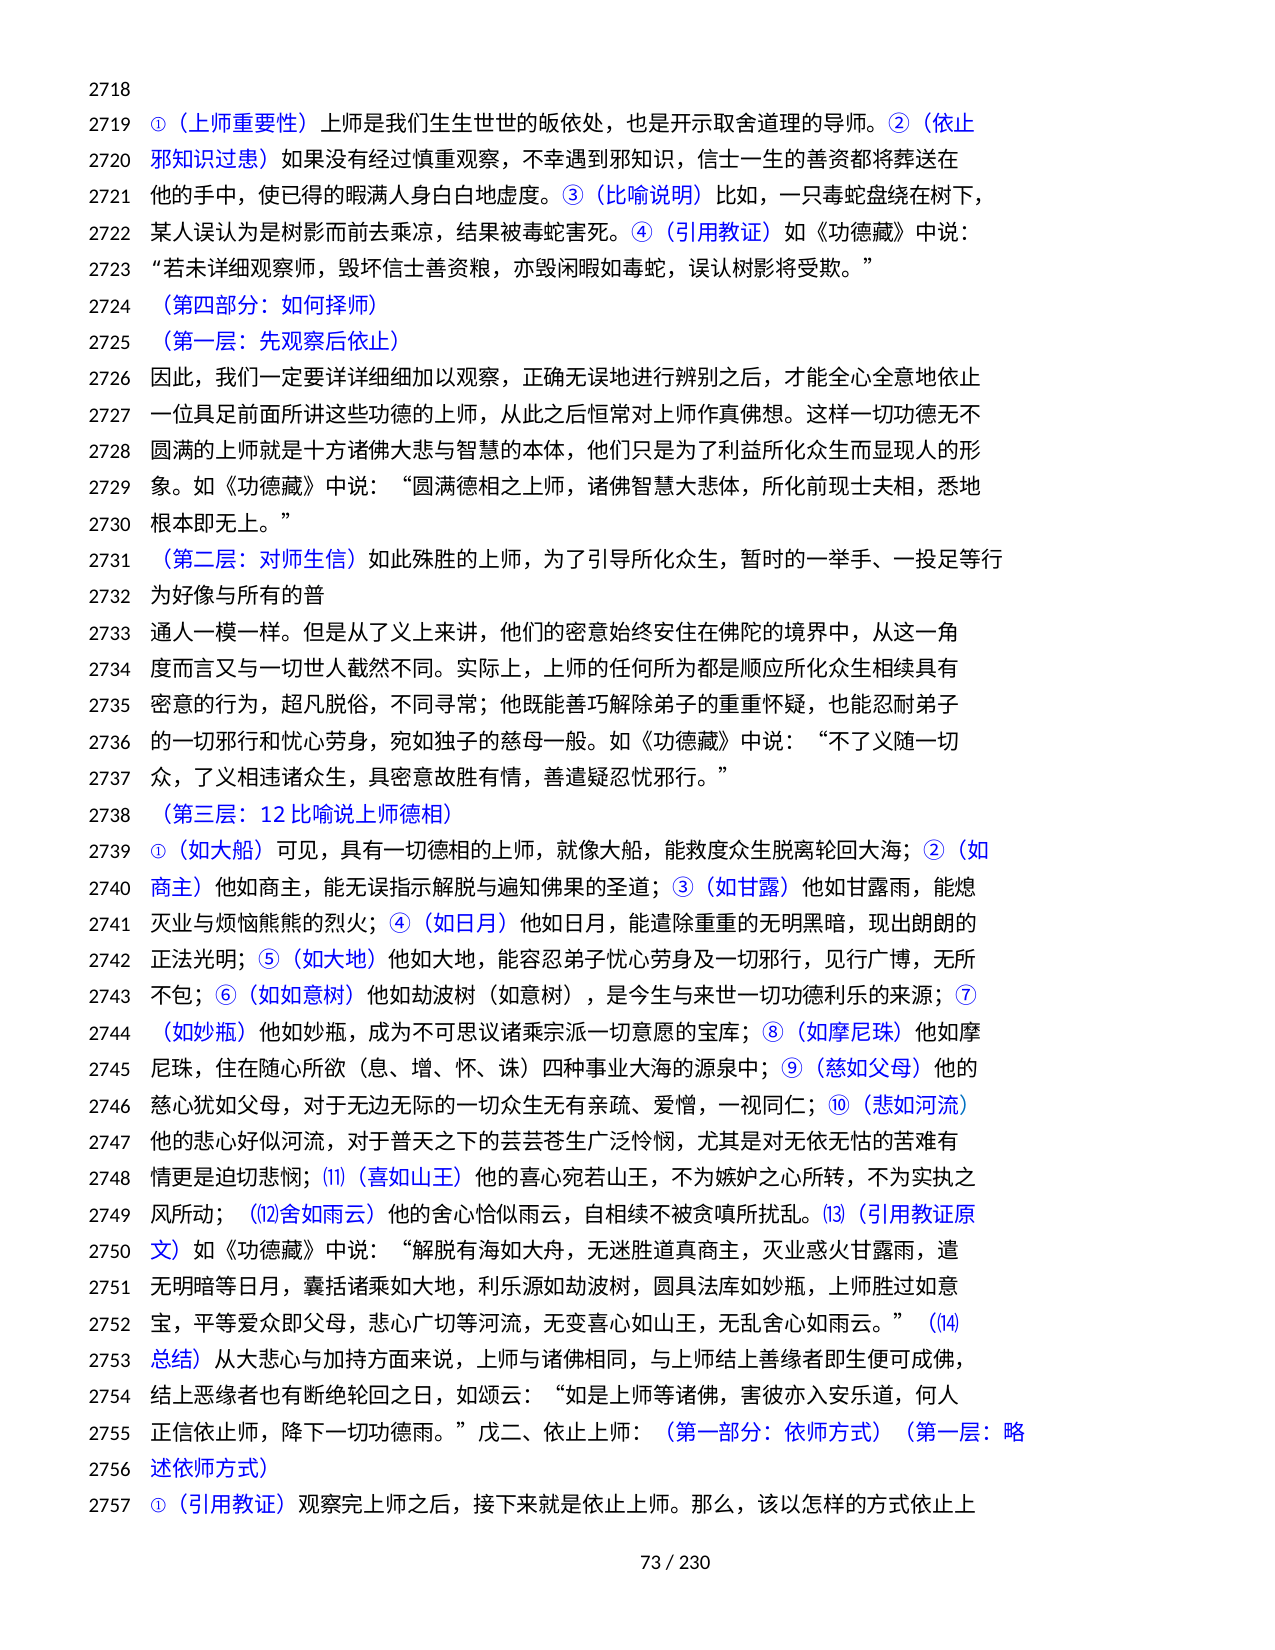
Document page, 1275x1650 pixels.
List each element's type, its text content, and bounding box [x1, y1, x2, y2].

text 圆满的上师就是十方诸佛大悲与智慧的本体，他们只是为了利益所化众生而显现人的形 [150, 433, 1200, 465]
text 的一切邪行和忧心劳身，宛如独子的慈母一般。如《功德藏》中说：“不了义随一切 [150, 724, 1022, 756]
text ①（引用教证）观察完上师之后，接下来就是依止上师。那么，该以怎样的方式依止上 [150, 1487, 1200, 1519]
text 某人误认为是树影而前去乘凉，结果被毒蛇害死。④（引用教证）如《功德藏》中说： [150, 215, 1200, 246]
text 通人一模一样。但是从了义上来讲，他们的密意始终安住在佛陀的境界中，从这一角 [150, 615, 1022, 646]
text 无明暗等日月，囊括诸乘如大地，利乐源如劫波树，圆具法库如妙瓶，上师胜过如意 [150, 1269, 1028, 1301]
text 风所动；（⑿舍如雨云）他的舍心恰似雨云，自相续不被贪嗔所扰乱。⒀（引用教证原 [150, 1197, 1028, 1228]
text （第三层：12比喻说上师德相） [150, 797, 1200, 828]
text 慈心犹如父母，对于无边无际的一切众生无有亲疏、爱憎，一视同仁；⑩（悲如河流） [150, 1088, 1028, 1119]
text （第四部分：如何择师） [150, 288, 1200, 319]
text 象。如《功德藏》中说：“圆满德相之上师，诸佛智慧大悲体，所化前现士夫相，悉地 [150, 469, 1200, 501]
text 度而言又与一切世人截然不同。实际上，上师的任何所为都是顺应所化众生相续具有 [150, 651, 1022, 683]
text 密意的行为，超凡脱俗，不同寻常；他既能善巧解除弟子的重重怀疑，也能忍耐弟子 [150, 687, 1022, 719]
text ①（如大船）可见，具有一切德相的上师，就像大船，能救度众生脱离轮回大海；②（如 [150, 833, 1028, 865]
text 宝，平等爱众即父母，悲心广切等河流，无变喜心如山王，无乱舍心如雨云。”（⒁ [150, 1306, 1028, 1337]
text 商主）他如商主，能无误指示解脱与遍知佛果的圣道；③（如甘露）他如甘露雨，能熄 [150, 869, 1028, 901]
text “若未详细观察师，毁坏信士善资粮，亦毁闲暇如毒蛇，误认树影将受欺。” [150, 251, 1200, 283]
text （第一层：先观察后依止） [150, 324, 1200, 356]
text 因此，我们一定要详详细细加以观察，正确无误地进行辨别之后，才能全心全意地依止 [150, 360, 1200, 392]
text 正法光明；⑤（如大地）他如大地，能容忍弟子忧心劳身及一切邪行，见行广博，无所 [150, 942, 1028, 974]
text ①（上师重要性）上师是我们生生世世的皈依处，也是开示取舍道理的导师。②（依止 [150, 106, 1200, 137]
text 他的悲心好似河流，对于普天之下的芸芸苍生广泛怜悯，尤其是对无依无怙的苦难有 [150, 1124, 1028, 1156]
text 众，了义相违诸众生，具密意故胜有情，善遣疑忍忧邪行。” [150, 760, 1022, 792]
text 尼珠，住在随心所欲（息、增、怀、诛）四种事业大海的源泉中；⑨（慈如父母）他的 [150, 1051, 1028, 1083]
text 不包；⑥（如如意树）他如劫波树（如意树），是今生与来世一切功德利乐的来源；⑦ [150, 978, 1028, 1010]
text （第二层：对师生信）如此殊胜的上师，为了引导所化众生，暂时的一举手、一投足等行为好像与所有的普 [150, 542, 1022, 610]
text 根本即无上。” [150, 506, 1200, 537]
text （如妙瓶）他如妙瓶，成为不可思议诸乘宗派一切意愿的宝库；⑧（如摩尼珠）他如摩 [150, 1015, 1028, 1047]
text 结上恶缘者也有断绝轮回之日，如颂云：“如是上师等诸佛，害彼亦入安乐道，何人 [150, 1378, 1028, 1410]
text 他的手中，使已得的暇满人身白白地虚度。③（比喻说明）比如，一只毒蛇盘绕在树下， [150, 178, 1200, 210]
text 灭业与烦恼熊熊的烈火；④（如日月）他如日月，能遣除重重的无明黑暗，现出朗朗的 [150, 906, 1028, 937]
text 一位具足前面所讲这些功德的上师，从此之后恒常对上师作真佛想。这样一切功德无不 [150, 397, 1200, 428]
text 总结）从大悲心与加持方面来说，上师与诸佛相同，与上师结上善缘者即生便可成佛， [150, 1342, 1028, 1374]
text 情更是迫切悲悯；⑾（喜如山王）他的喜心宛若山王，不为嫉妒之心所转，不为实执之 [150, 1160, 1028, 1192]
text 文）如《功德藏》中说：“解脱有海如大舟，无迷胜道真商主，灭业惑火甘露雨，遣 [150, 1233, 1028, 1265]
text 邪知识过患）如果没有经过慎重观察，不幸遇到邪知识，信士一生的善资都将葬送在 [150, 142, 1200, 174]
text 正信依止师，降下一切功德雨。”戊二、依止上师：（第一部分：依师方式）（第一层：略述依师方式） [150, 1415, 1028, 1483]
